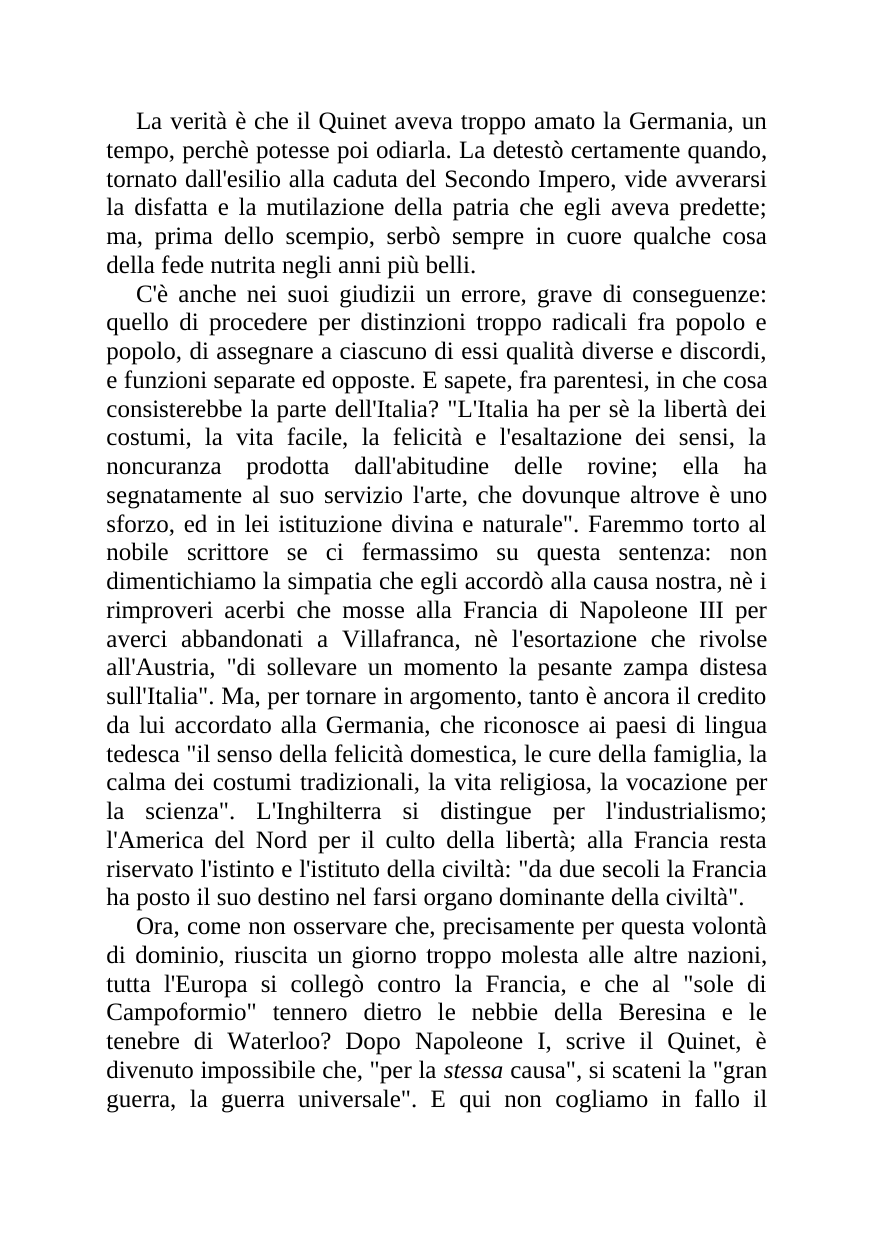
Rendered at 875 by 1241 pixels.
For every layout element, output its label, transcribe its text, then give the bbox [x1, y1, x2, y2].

text La verità è che il Quinet aveva troppo amato la Germania, un tempo, perchè potesse poi odiarla. La detestò certamente quando, tornato dall'esilio alla caduta del Secondo Impero, vide avverarsi la disfatta e la mutilazione della patria che egli aveva predette; ma, prima dello scempio, serbò sempre in cuore qualche cosa della fede nutrita negli anni più belli. [106, 106, 768, 279]
text Ora, come non osservare che, precisamente per questa volontà di dominio, riuscita un giorno troppo molesta alle altre nazioni, tutta l'Europa si collegò contro la Francia, e che al "sole di Campoformio" tennero dietro le nebbie della Beresina e le tenebre di Waterloo? Dopo Napoleone I, scrive il Quinet, è divenuto impossibile che, "per la stessa causa", si scateni la "gran guerra, la guerra universale". E qui non cogliamo in fallo il [106, 911, 768, 1112]
text C'è anche nei suoi giudizii un errore, grave di conseguenze: quello di procedere per distinzioni troppo radicali fra popolo e popolo, di assegnare a ciascuno di essi qualità diverse e discordi, e funzioni separate ed opposte. E sapete, fra parentesi, in che cosa consisterebbe la parte dell'Italia? "L'Italia ha per sè la libertà dei costumi, la vita facile, la felicità e l'esaltazione dei sensi, la noncuranza prodotta dall'abitudine delle rovine; ella ha segnatamente al suo servizio l'arte, che dovunque altrove è uno sforzo, ed in lei istituzione divina e naturale". Faremmo torto al nobile scrittore se ci fermassimo su questa sentenza: non dimentichiamo la simpatia che egli accordò alla causa nostra, nè i rimproveri acerbi che mosse alla Francia di Napoleone III per averci abbandonati a Villafranca, nè l'esortazione che rivolse all'Austria, "di sollevare un momento la pesante zampa distesa sull'Italia". Ma, per tornare in argomento, tanto è ancora il credito da lui accordato alla Germania, che riconosce ai paesi di lingua tedesca "il senso della felicità domestica, le cure della famiglia, la calma dei costumi tradizionali, la vita religiosa, la vocazione per la scienza". L'Inghilterra si distingue per l'industrialismo; l'America del Nord per il culto della libertà; alla Francia resta riservato l'istinto e l'istituto della civiltà: "da due secoli la Francia ha posto il suo destino nel farsi organo dominante della civiltà". [106, 279, 768, 911]
